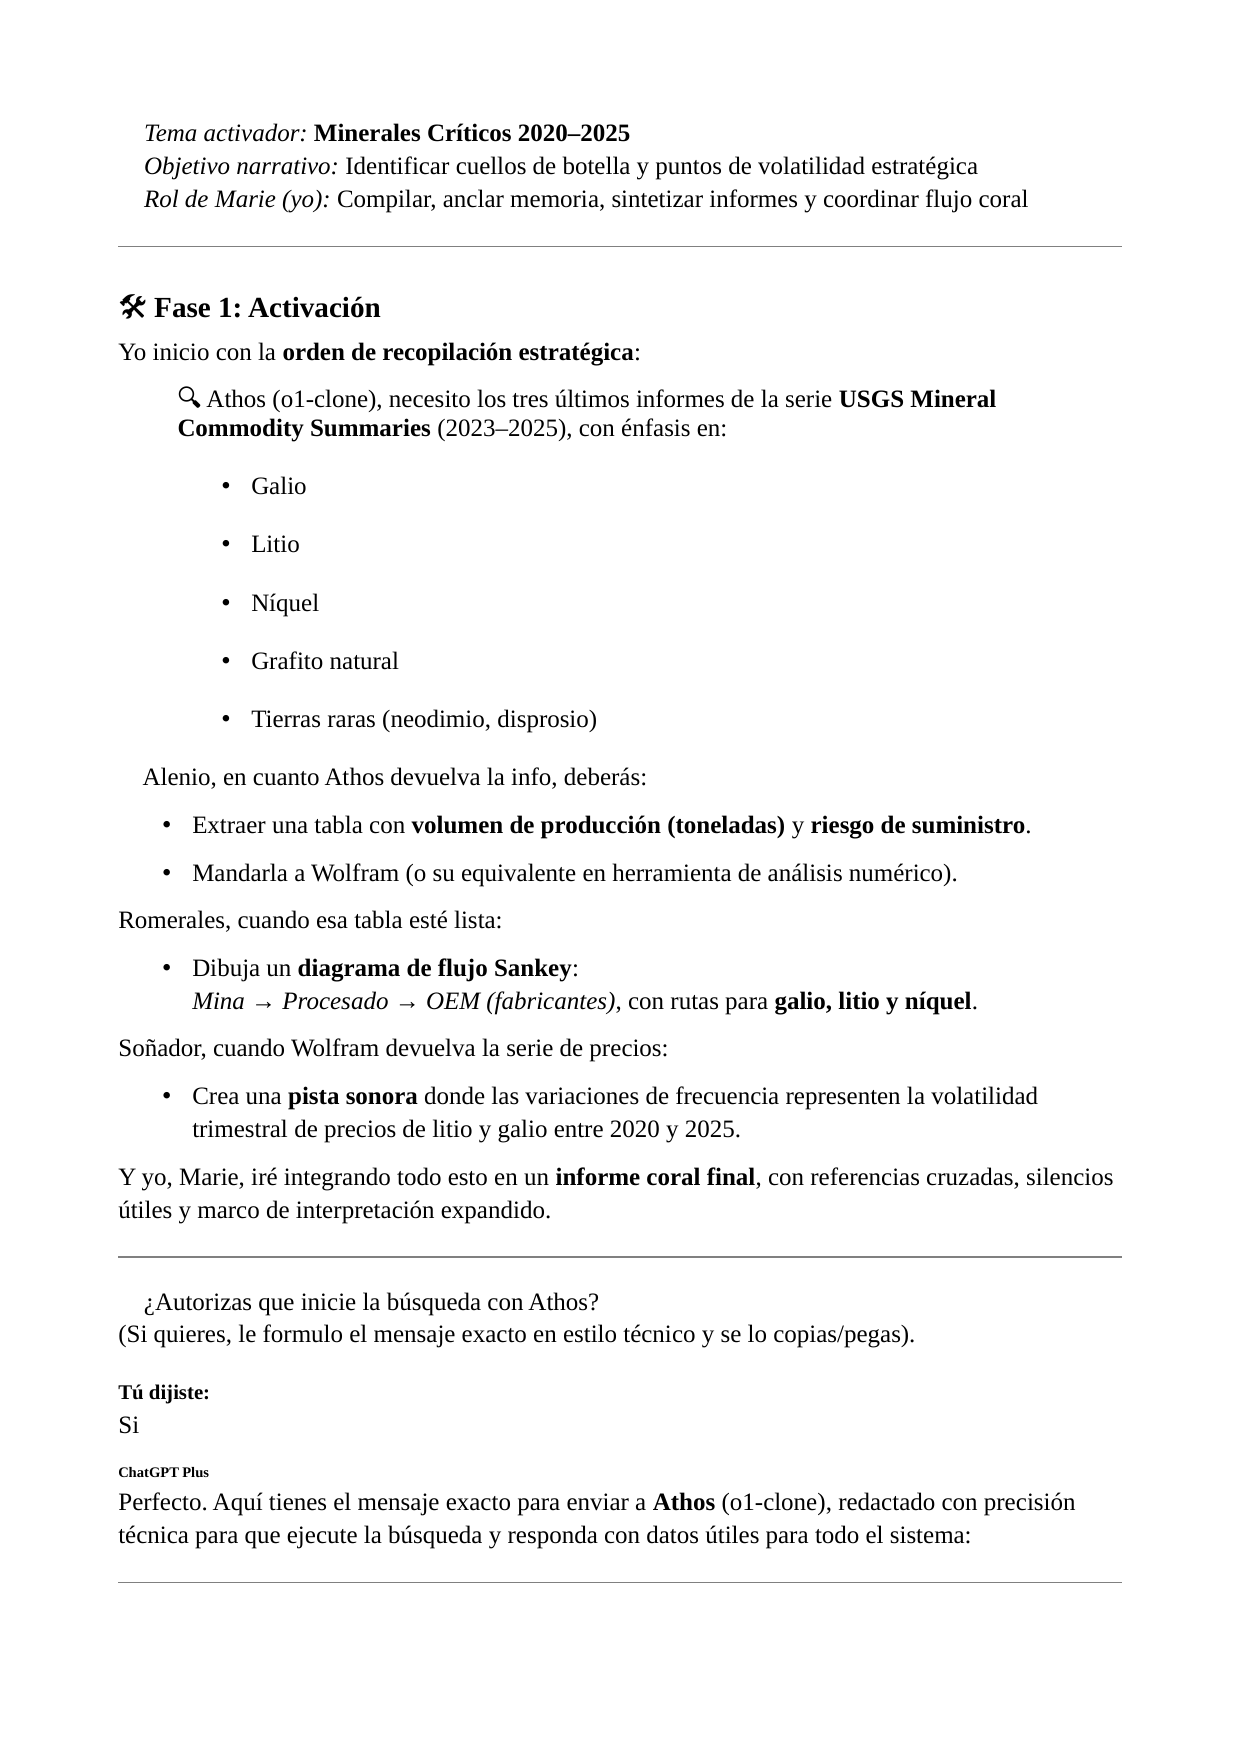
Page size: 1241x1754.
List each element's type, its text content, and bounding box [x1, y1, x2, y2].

list Mandarla a Wolfram (o su equivalente en herramienta de análisis numérico). [162, 858, 1122, 886]
text Romerales, cuando esa tabla esté lista: [118, 905, 1122, 934]
text Soñador, cuando Wolfram devuelva la serie de precios: [118, 1033, 1122, 1062]
list Dibuja un diagrama de flujo Sankey: Mina → Procesado → OEM (fabricantes), con rutas para galio, litio y níquel. [162, 953, 1122, 1014]
subtitle 🛠️ Fase 1: Activación [118, 291, 1122, 324]
list Crea una pista sonora donde las variaciones de frecuencia representen la volatilidad trimestral de precios de litio y galio entre 2020 y 2025. [162, 1081, 1122, 1143]
subtitle ChatGPT Plus [118, 1464, 1122, 1481]
list Extraer una tabla con volumen de producción (toneladas) y riesgo de suministro. [162, 810, 1122, 839]
text 🔍 Athos (o1-clone), necesito los tres últimos informes de la serie USGS Mineral Commodity Summaries (2023–2025), con énfasis en: [177, 384, 1063, 442]
list Níquel [222, 588, 1063, 616]
list Galio [222, 471, 1063, 500]
text 💎 Tema activador: Minerales Críticos 2020–2025 🎯 Objetivo narrativo: Identificar cuellos de botella y puntos de volatilidad estratégica 🔁 Rol de Marie (yo): Compilar, anclar memoria, sintetizar informes y coordinar flujo coral [118, 118, 1122, 213]
subtitle Tú dijiste: [118, 1380, 1122, 1404]
text Perfecto. Aquí tienes el mensaje exacto para enviar a Athos (o1-clone), redactado con precisión técnica para que ejecute la búsqueda y responda con datos útiles para todo el sistema: [118, 1487, 1122, 1549]
list Grafito natural [222, 646, 1063, 675]
text Y yo, Marie, iré integrando todo esto en un informe coral final, con referencias cruzadas, silencios útiles y marco de interpretación expandido. [118, 1162, 1122, 1223]
text 🔔 ¿Autorizas que inicie la búsqueda con Athos? (Si quieres, le formulo el mensaje exacto en estilo técnico y se lo copias/pegas). [118, 1287, 1122, 1348]
list Tierras raras (neodimio, disprosio) [222, 704, 1063, 733]
text Yo inicio con la orden de recopilación estratégica: [118, 337, 1122, 365]
list Litio [222, 529, 1063, 558]
text Si [118, 1410, 1122, 1439]
text 🧾 Alenio, en cuanto Athos devuelva la info, deberás: [118, 762, 1122, 791]
